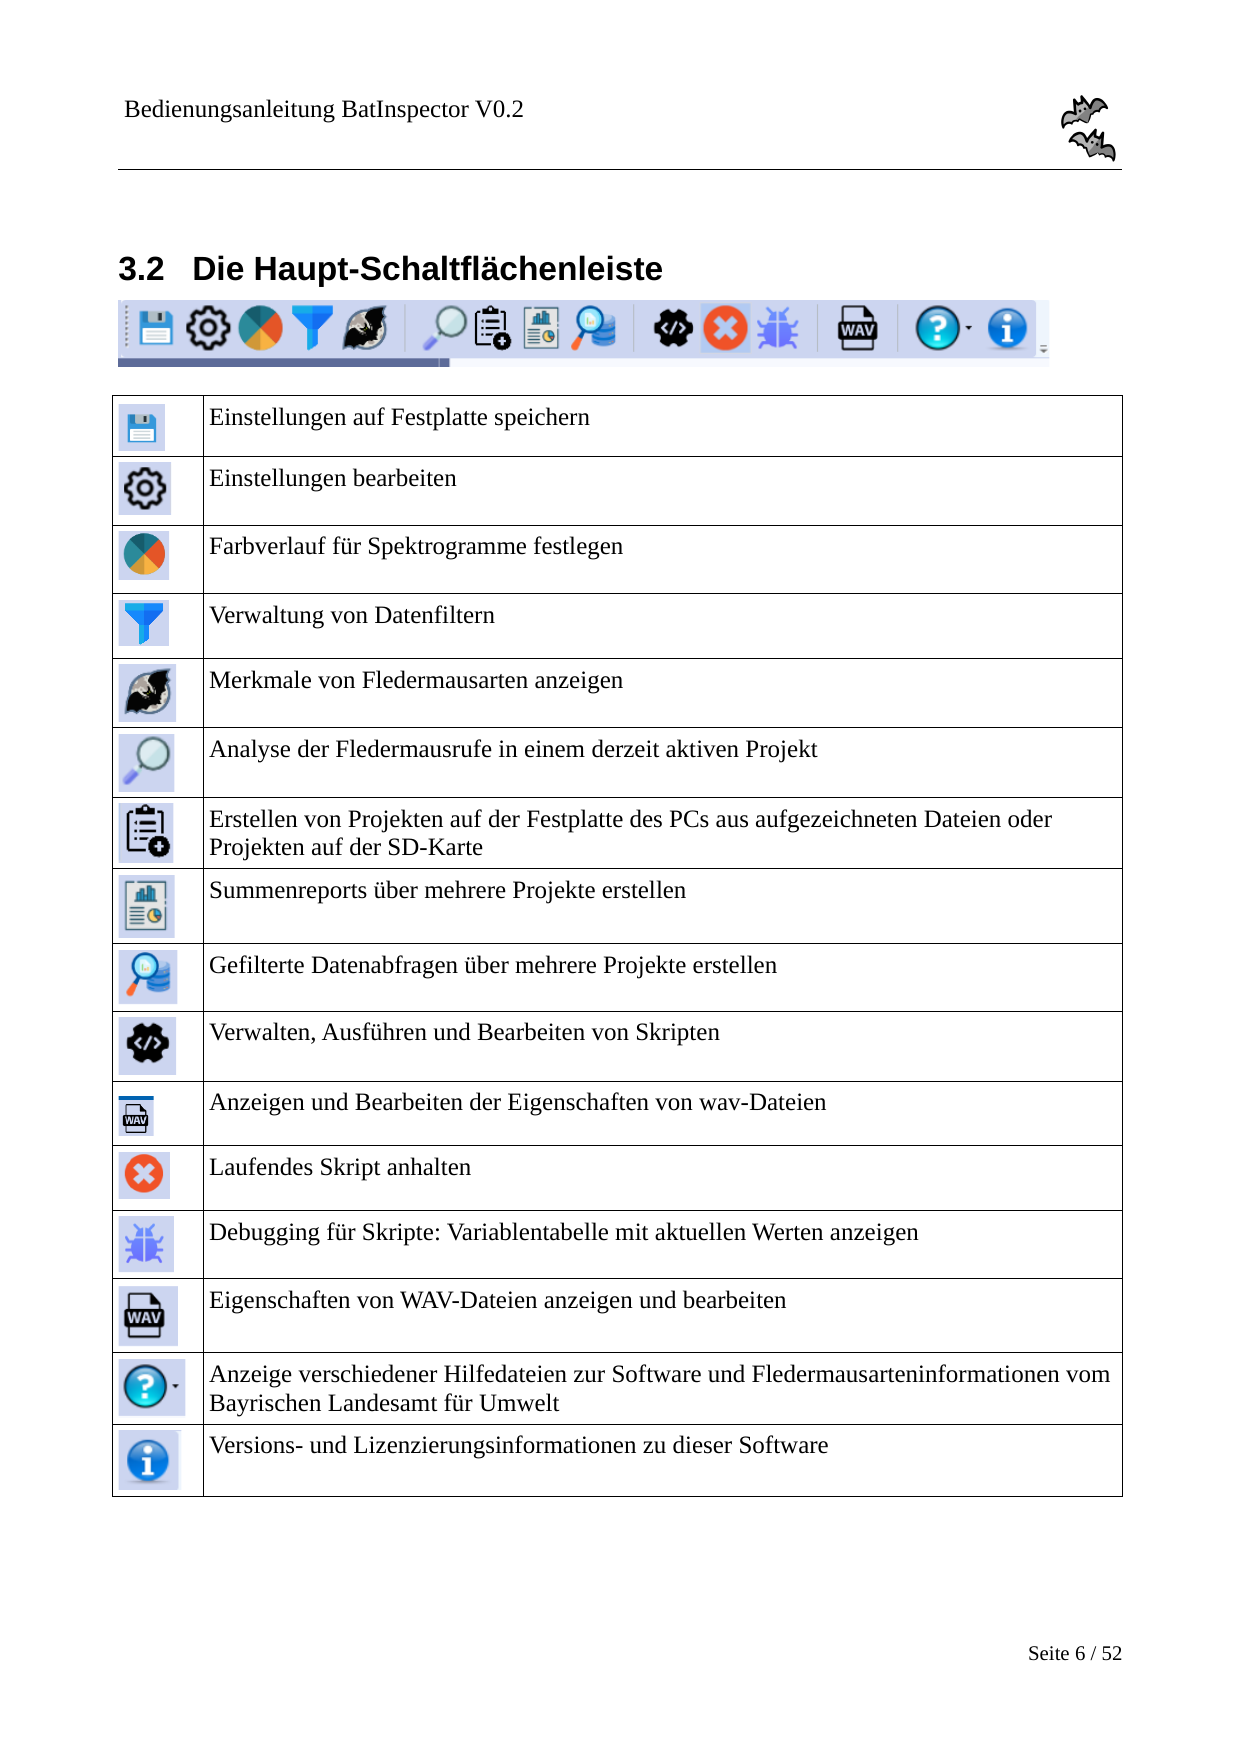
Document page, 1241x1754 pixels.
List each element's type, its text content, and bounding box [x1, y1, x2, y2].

picture [118, 1096, 154, 1136]
picture [118, 734, 175, 792]
table_cell [113, 1279, 203, 1352]
table_cell Einstellungen bearbeiten [204, 457, 1122, 525]
table_header Einstellungen auf Festplatte speichern [204, 396, 1122, 456]
table_cell [113, 798, 203, 868]
table_cell Summenreports über mehrere Projekte erstellen [204, 869, 1122, 943]
table_cell [113, 869, 203, 943]
picture [118, 664, 177, 722]
picture [118, 1285, 178, 1347]
table_cell [113, 457, 203, 525]
table_cell Analyse der Fledermausrufe in einem derzeit aktiven Projekt [204, 728, 1122, 797]
picture [118, 950, 178, 1005]
table_cell Merkmale von Fledermausarten anzeigen [204, 659, 1122, 727]
table_cell [113, 1082, 203, 1145]
table_cell [113, 1012, 203, 1081]
picture [118, 803, 174, 863]
table_cell [113, 728, 203, 797]
picture [118, 875, 175, 938]
picture [1057, 95, 1120, 162]
picture [118, 531, 170, 580]
picture [118, 1430, 182, 1490]
table_cell [113, 944, 203, 1011]
table_cell [113, 1146, 203, 1210]
table_cell Laufendes Skript anhalten [204, 1146, 1122, 1210]
table_cell Eigenschaften von WAV-Dateien anzeigen und bearbeiten [204, 1279, 1122, 1352]
picture [118, 1152, 170, 1199]
table_header [113, 396, 203, 456]
picture [118, 462, 172, 515]
table_cell [113, 1353, 203, 1423]
table_cell Erstellen von Projekten auf der Festplatte des PCs aus aufgezeichneten Dateien oder Projekten auf der SD-Karte [204, 798, 1122, 868]
table_cell [113, 659, 203, 727]
table_cell [113, 594, 203, 658]
subtitle Die Haupt-Schaltflächenleiste [118, 249, 1122, 288]
table_cell Gefilterte Datenabfragen über mehrere Projekte erstellen [204, 944, 1122, 1011]
picture [118, 600, 169, 646]
picture [118, 1017, 177, 1075]
picture [118, 1359, 186, 1418]
table_cell Verwalten, Ausführen und Bearbeiten von Skripten [204, 1012, 1122, 1081]
table_cell [113, 526, 203, 593]
table_cell Anzeige verschiedener Hilfedateien zur Software und Fledermausarteninformationen vom Bayrischen Landesamt für Umwelt [204, 1353, 1122, 1423]
table_cell Versions- und Lizenzierungsinformationen zu dieser Software [204, 1425, 1122, 1496]
table_cell Debugging für Skripte: Variablentabelle mit aktuellen Werten anzeigen [204, 1211, 1122, 1278]
table_cell Farbverlauf für Spektrogramme festlegen [204, 526, 1122, 593]
picture [118, 401, 165, 451]
table_cell Verwaltung von Datenfiltern [204, 594, 1122, 658]
table_cell [113, 1425, 203, 1496]
picture [118, 300, 1050, 367]
table_cell [113, 1211, 203, 1278]
picture [118, 1216, 174, 1273]
table_cell Anzeigen und Bearbeiten der Eigenschaften von wav-Dateien [204, 1082, 1122, 1145]
